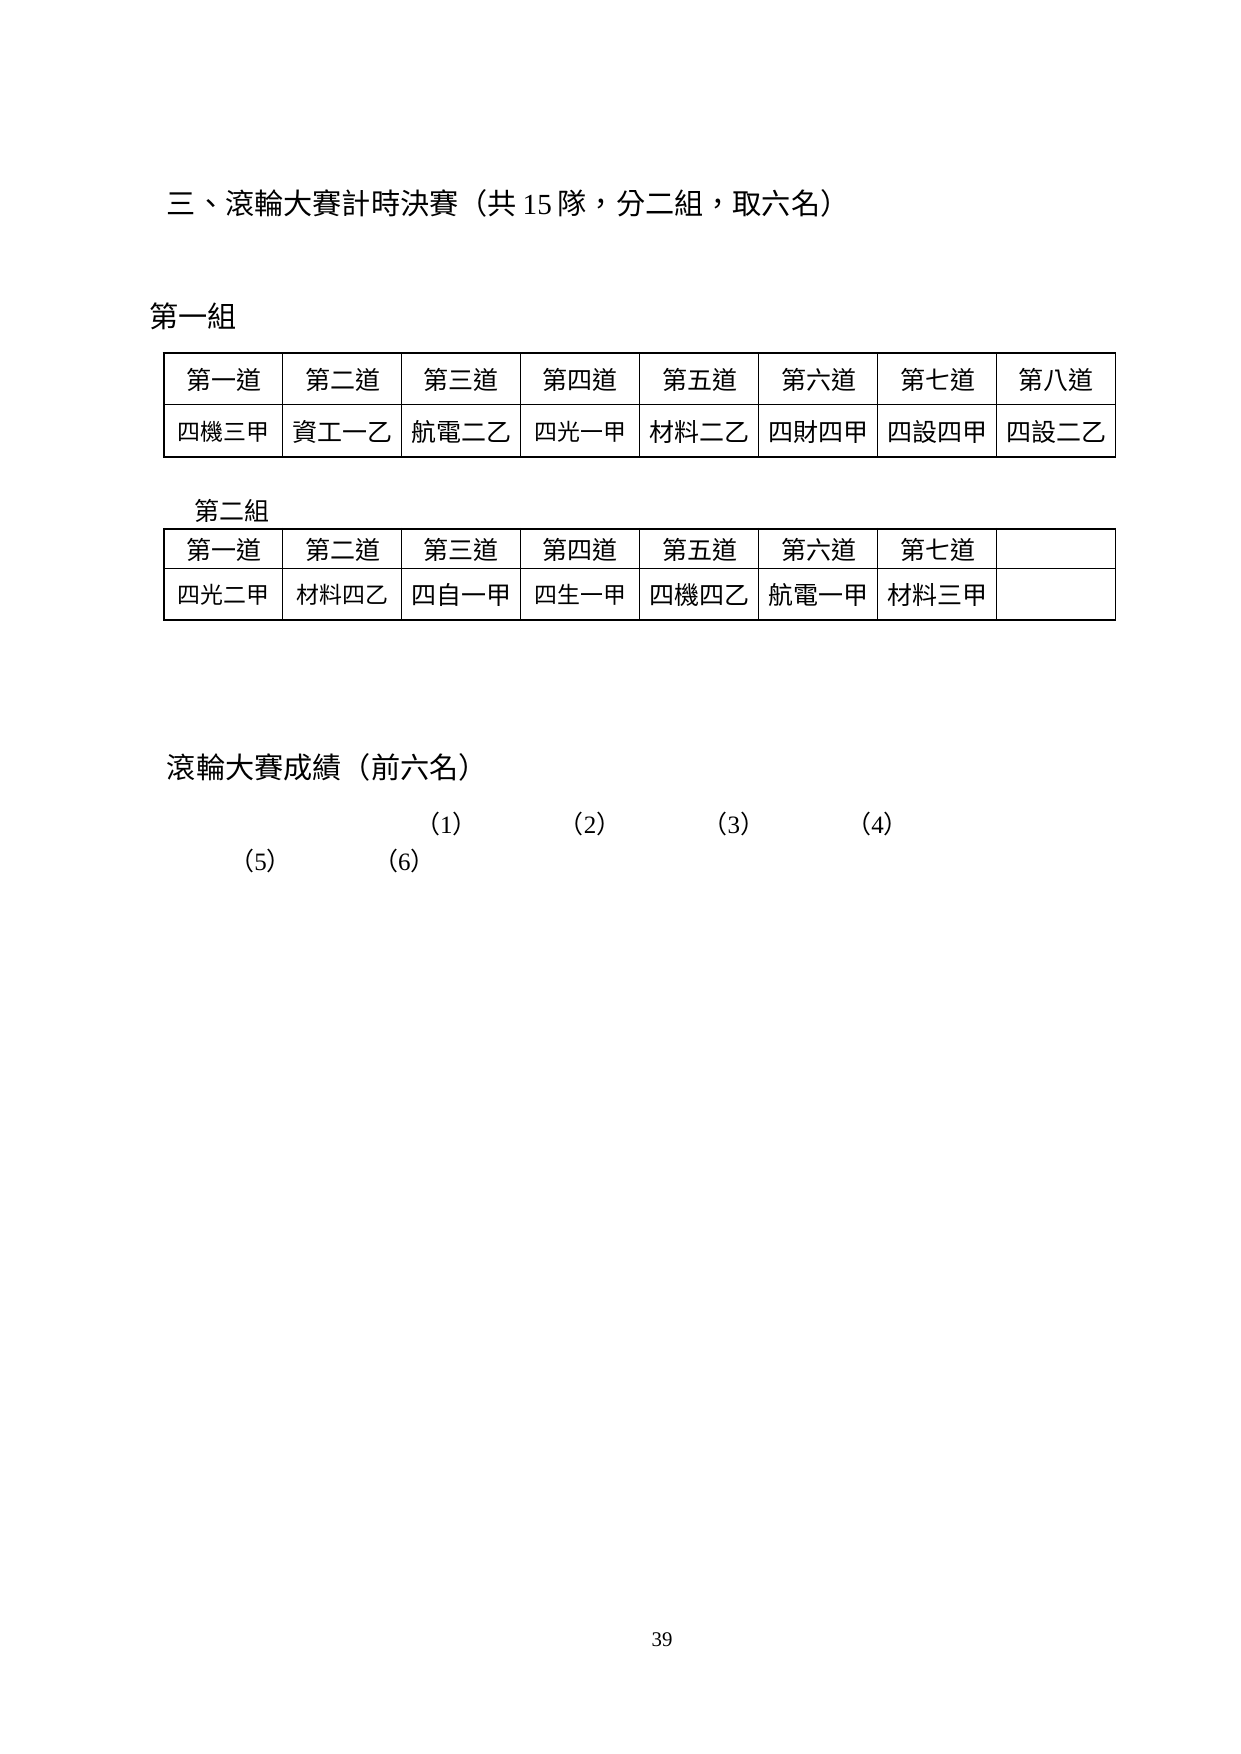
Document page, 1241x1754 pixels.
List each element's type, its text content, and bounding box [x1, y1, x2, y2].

table_cell 第一道 [165, 530, 282, 567]
text 第一組 [84, 277, 1157, 352]
table_cell [983, 490, 1120, 528]
table_header 第八道 [997, 354, 1115, 404]
table_cell 四光一甲 [521, 405, 639, 456]
table_header 第一道 [165, 354, 282, 404]
table_cell 第五道 [640, 530, 758, 567]
table_cell [1120, 490, 1136, 528]
table_cell [847, 458, 983, 490]
table_cell [574, 490, 710, 528]
table_cell [847, 621, 983, 654]
table_header 第三道 [402, 354, 520, 404]
table_cell 第二組 [164, 490, 300, 528]
table_cell 第七道 [878, 530, 996, 567]
table_cell [1116, 528, 1136, 567]
table_cell [300, 490, 437, 528]
table_cell [164, 621, 300, 654]
table_cell 四機三甲 [165, 405, 282, 456]
table_cell [164, 458, 300, 490]
table_cell 第六道 [759, 530, 877, 567]
table_cell 材料四乙 [283, 569, 401, 619]
table_cell [574, 621, 710, 654]
table_cell 材料三甲 [878, 569, 996, 619]
table_cell [997, 569, 1115, 619]
table_cell [300, 621, 437, 654]
table_cell 航電一甲 [759, 569, 877, 619]
table_cell [1116, 404, 1136, 456]
table_cell 四自一甲 [402, 569, 520, 619]
table_cell [1116, 568, 1136, 619]
table_cell 四光二甲 [165, 569, 282, 619]
table_cell [1120, 456, 1136, 490]
table_cell [710, 621, 847, 654]
table_cell 四設二乙 [997, 405, 1115, 456]
table_cell [437, 490, 573, 528]
table_cell 四設四甲 [878, 405, 996, 456]
table_header 第五道 [640, 354, 758, 404]
table_cell 四財四甲 [759, 405, 877, 456]
table_header [1116, 352, 1136, 404]
table_cell [710, 490, 847, 528]
table_cell 材料二乙 [640, 405, 758, 456]
table_cell [1120, 619, 1136, 654]
table_cell [997, 530, 1115, 567]
text 三、滾輪大賽計時決賽（共15隊，分二組，取六名） [167, 164, 1157, 239]
table_header 第二道 [283, 354, 401, 404]
text （5） （6） [167, 841, 1157, 879]
table_cell 資工一乙 [283, 405, 401, 456]
table_cell 第二道 [283, 530, 401, 567]
table_cell [847, 490, 983, 528]
table_cell 第四道 [521, 530, 639, 567]
table_cell 四機四乙 [640, 569, 758, 619]
table_header 第六道 [759, 354, 877, 404]
table_cell [437, 621, 573, 654]
table_cell [574, 458, 710, 490]
table_cell 航電二乙 [402, 405, 520, 456]
table_cell 四生一甲 [521, 569, 639, 619]
table_cell [437, 458, 573, 490]
text （1） （2） （3） （4） [167, 804, 1157, 841]
table_cell [983, 456, 1120, 490]
table_cell [300, 458, 437, 490]
table_header 第七道 [878, 354, 996, 404]
table_cell [983, 619, 1120, 654]
text 滾輪大賽成績（前六名） [167, 729, 1157, 804]
table_cell [710, 458, 847, 490]
table_header 第四道 [521, 354, 639, 404]
table_cell 第三道 [402, 530, 520, 567]
